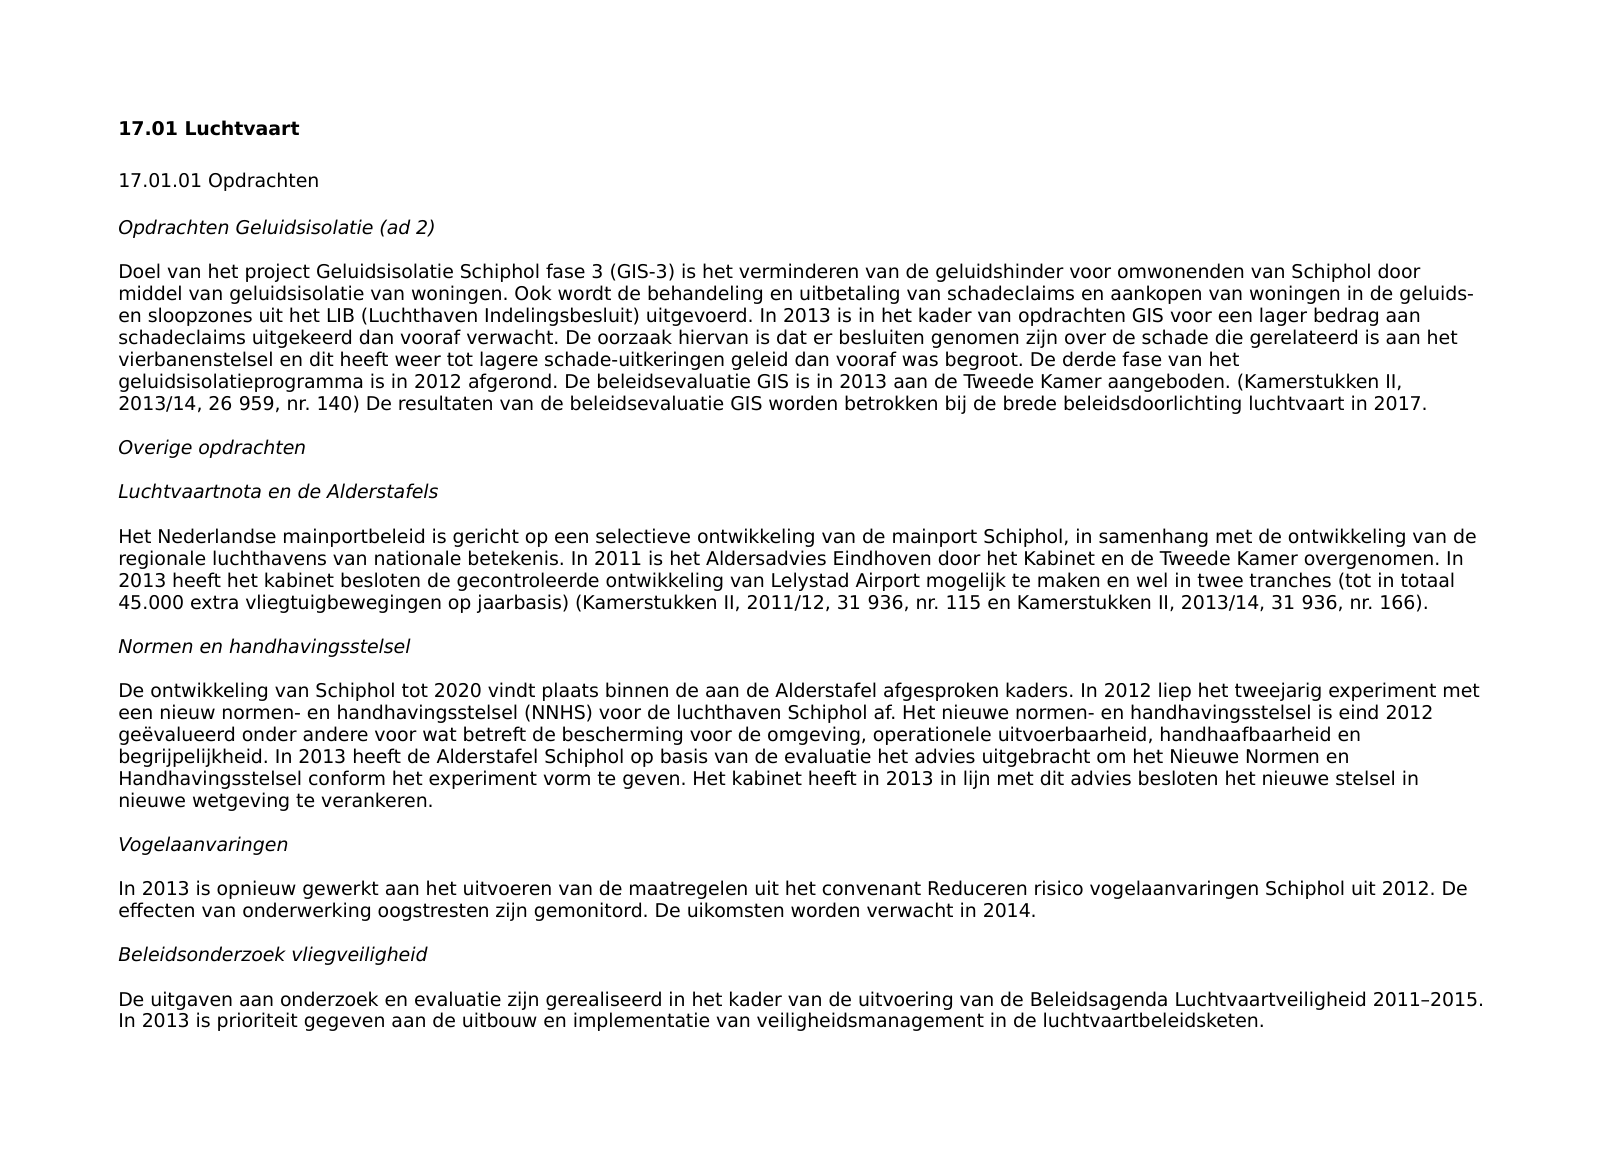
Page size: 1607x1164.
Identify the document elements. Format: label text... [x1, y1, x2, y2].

subtitle Opdrachten Geluidsisolatie (ad 2) [118, 217, 1488, 239]
subtitle Beleidsonderzoek vliegveiligheid [118, 944, 1488, 966]
text Doel van het project Geluidsisolatie Schiphol fase 3 (GIS-3) is het verminderen van de geluidshinder voor omwonenden van Schiphol door middel van geluidsisolatie van woningen. Ook wordt de behandeling en uitbetaling van schadeclaims en aankopen van woningen in de geluids- en sloopzones uit het LIB (Luchthaven Indelingsbesluit) uitgevoerd. In 2013 is in het kader van opdrachten GIS voor een lager bedrag aan schadeclaims uitgekeerd dan vooraf verwacht. De oorzaak hiervan is dat er besluiten genomen zijn over de schade die gerelateerd is aan het vierbanenstelsel en dit heeft weer tot lagere schade-uitkeringen geleid dan vooraf was begroot. De derde fase van het geluidsisolatieprogramma is in 2012 afgerond. De beleidsevaluatie GIS is in 2013 aan de Tweede Kamer aangeboden. (Kamerstukken II, 2013/14, 26 959, nr. 140) De resultaten van de beleidsevaluatie GIS worden betrokken bij de brede beleidsdoorlichting luchtvaart in 2017. [118, 261, 1488, 415]
text Het Nederlandse mainportbeleid is gericht op een selectieve ontwikkeling van de mainport Schiphol, in samenhang met de ontwikkeling van de regionale luchthavens van nationale betekenis. In 2011 is het Aldersadvies Eindhoven door het Kabinet en de Tweede Kamer overgenomen. In 2013 heeft het kabinet besloten de gecontroleerde ontwikkeling van Lelystad Airport mogelijk te maken en wel in twee tranches (tot in totaal 45.000 extra vliegtuigbewegingen op jaarbasis) (Kamerstukken II, 2011/12, 31 936, nr. 115 en Kamerstukken II, 2013/14, 31 936, nr. 166). [118, 526, 1488, 613]
text De ontwikkeling van Schiphol tot 2020 vindt plaats binnen de aan de Alderstafel afgesproken kaders. In 2012 liep het tweejarig experiment met een nieuw normen- en handhavingsstelsel (NNHS) voor de luchthaven Schiphol af. Het nieuwe normen- en handhavingsstelsel is eind 2012 geëvalueerd onder andere voor wat betreft de bescherming voor de omgeving, operationele uitvoerbaarheid, handhaafbaarheid en begrijpelijkheid. In 2013 heeft de Alderstafel Schiphol op basis van de evaluatie het advies uitgebracht om het Nieuwe Normen en Handhavingsstelsel conform het experiment vorm te geven. Het kabinet heeft in 2013 in lijn met dit advies besloten het nieuwe stelsel in nieuwe wetgeving te verankeren. [118, 680, 1488, 812]
subtitle Luchtvaartnota en de Alderstafels [118, 481, 1488, 503]
subtitle Overige opdrachten [118, 437, 1488, 459]
text De uitgaven aan onderzoek en evaluatie zijn gerealiseerd in het kader van de uitvoering van de Beleidsagenda Luchtvaartveiligheid 2011–2015. In 2013 is prioriteit gegeven aan de uitbouw en implementatie van veiligheidsmanagement in de luchtvaartbeleidsketen. [118, 988, 1488, 1032]
subtitle Normen en handhavingsstelsel [118, 636, 1488, 658]
subtitle Vogelaanvaringen [118, 834, 1488, 856]
text In 2013 is opnieuw gewerkt aan het uitvoeren van de maatregelen uit het convenant Reduceren risico vogelaanvaringen Schiphol uit 2012. De effecten van onderwerking oogstresten zijn gemonitord. De uikomsten worden verwacht in 2014. [118, 878, 1488, 922]
subtitle 17.01.01 Opdrachten [118, 170, 1488, 192]
subtitle 17.01 Luchtvaart [118, 118, 1488, 140]
